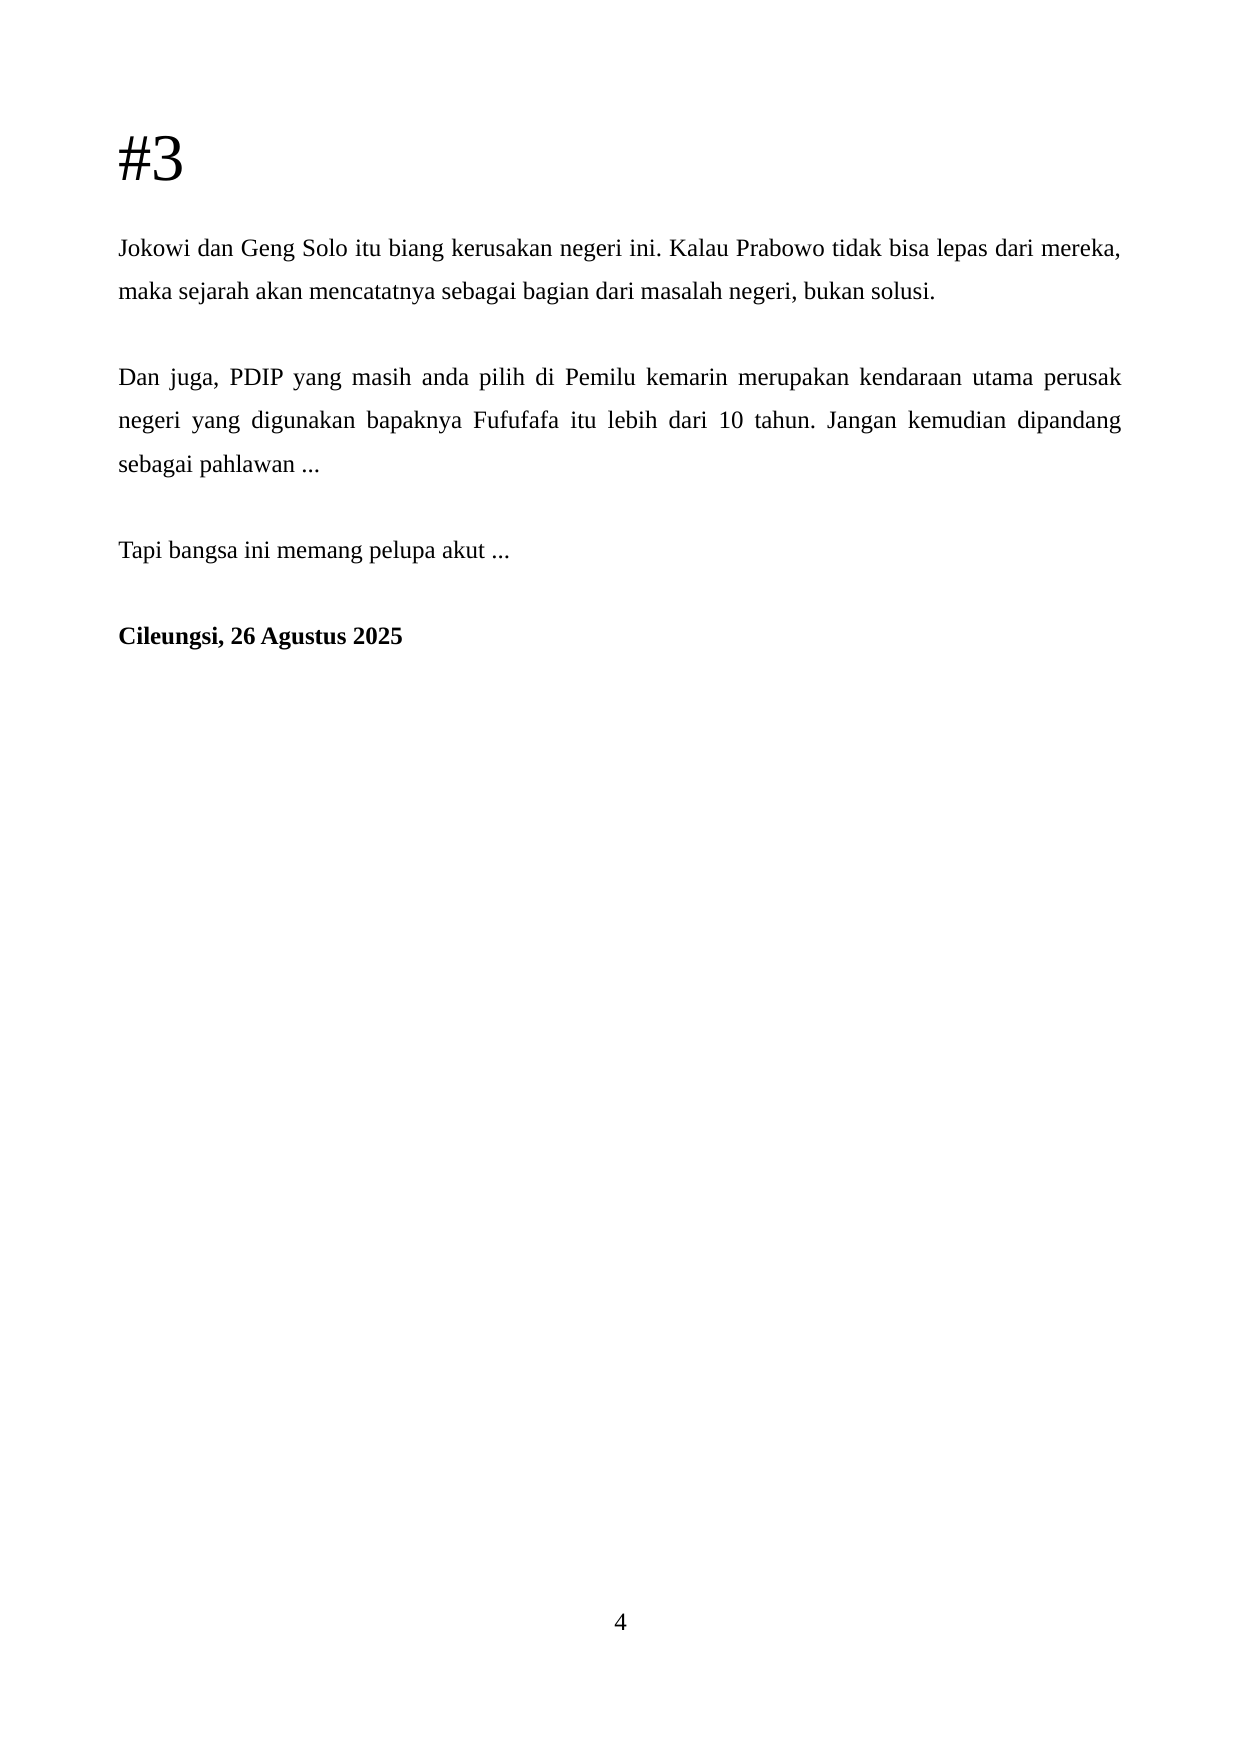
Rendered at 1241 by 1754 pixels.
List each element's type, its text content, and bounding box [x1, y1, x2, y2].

text Dan juga, PDIP yang masih anda pilih di Pemilu kemarin merupakan kendaraan utama perusak negeri yang digunakan bapaknya Fufufafa itu lebih dari 10 tahun. Jangan kemudian dipandang sebagai pahlawan ... [118, 362, 1122, 477]
text Tapi bangsa ini memang pelupa akut ... [118, 535, 1122, 564]
text Jokowi dan Geng Solo itu biang kerusakan negeri ini. Kalau Prabowo tidak bisa lepas dari mereka, maka sejarah akan mencatatnya sebagai bagian dari masalah negeri, bukan solusi. [118, 233, 1122, 305]
text Cileungsi, 26 Agustus 2025 [118, 621, 1122, 650]
text #3 [118, 118, 1122, 195]
